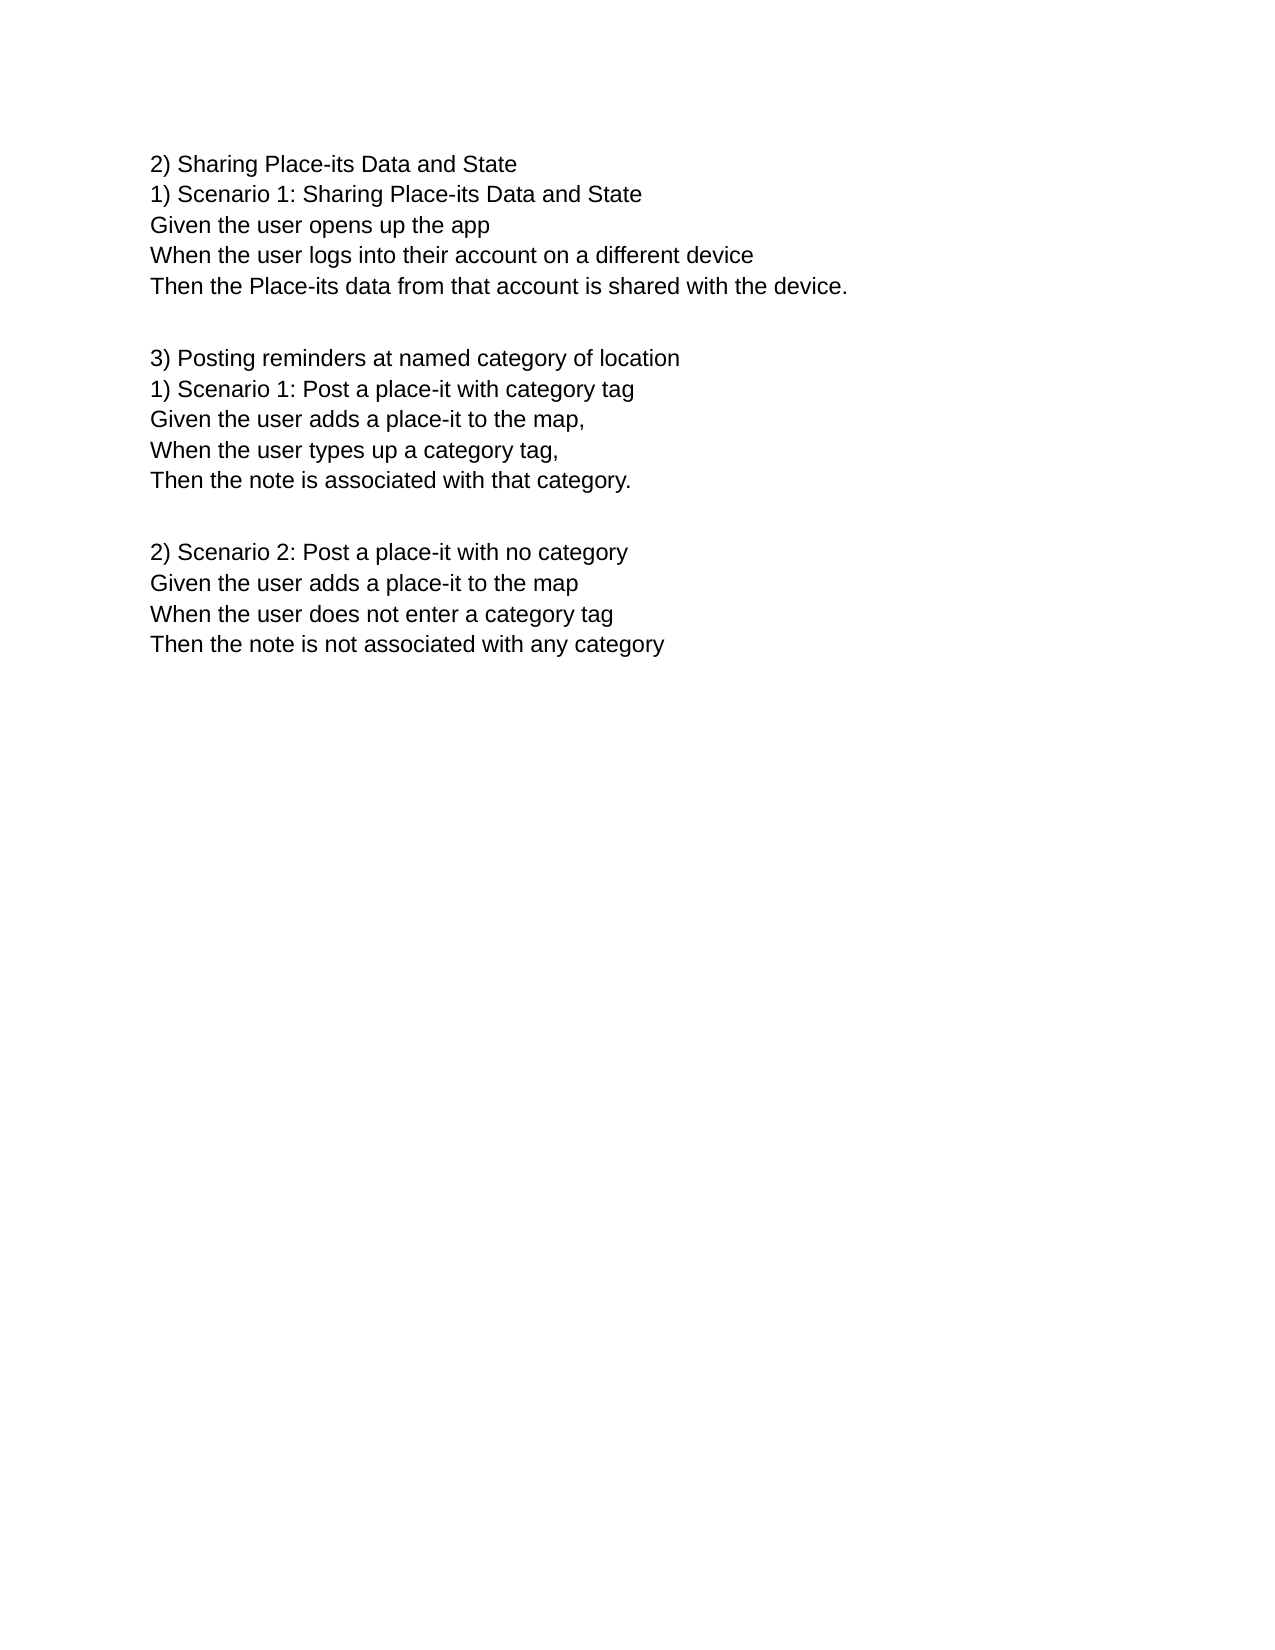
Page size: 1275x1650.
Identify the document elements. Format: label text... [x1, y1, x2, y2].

text Given the user opens up the app [150, 211, 1125, 238]
text When the user does not enter a category tag [150, 600, 1125, 627]
text When the user types up a category tag, [150, 436, 1125, 463]
text When the user logs into their account on a different device [150, 242, 1125, 269]
text 1) Scenario 1: Sharing Place-its Data and State [150, 181, 1125, 207]
text Given the user adds a place-it to the map, [150, 406, 1125, 432]
text Then the note is not associated with any category [150, 631, 1125, 657]
text 2) Sharing Place-its Data and State [150, 150, 1125, 177]
text Given the user adds a place-it to the map [150, 569, 1125, 596]
text Then the Place-its data from that account is shared with the device. [150, 272, 1125, 299]
text 1) Scenario 1: Post a place-it with category tag [150, 375, 1125, 402]
text 2) Scenario 2: Post a place-it with no category [150, 539, 1125, 566]
text Then the note is associated with that category. [150, 467, 1125, 494]
text 3) Posting reminders at named category of location [150, 344, 1125, 371]
